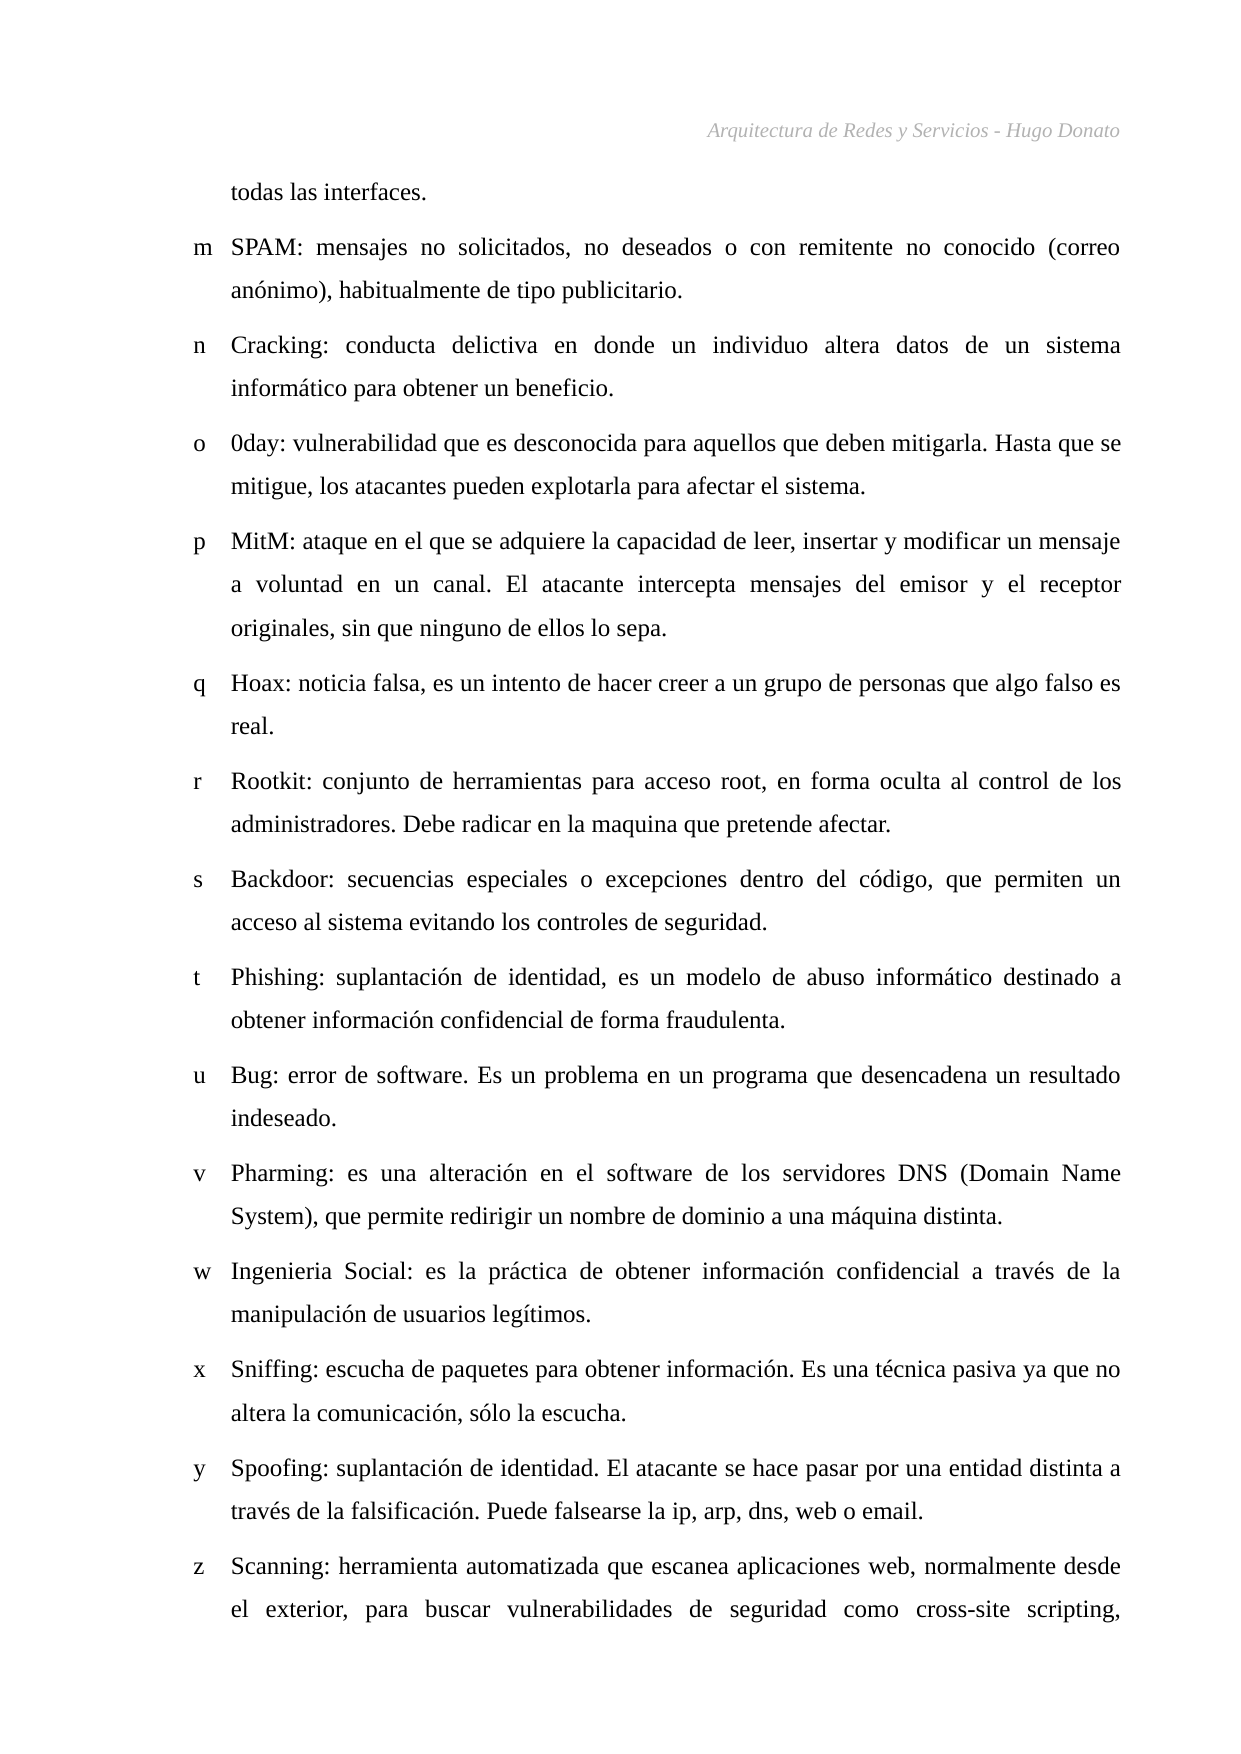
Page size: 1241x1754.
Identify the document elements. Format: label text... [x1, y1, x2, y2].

list Hoax: noticia falsa, es un intento de hacer creer a un grupo de personas que algo falso es real. [193, 668, 1122, 739]
list Pharming: es una alteración en el software de los servidores DNS (Domain Name System), que permite redirigir un nombre de dominio a una máquina distinta. [193, 1158, 1122, 1230]
list Rootkit: conjunto de herramientas para acceso root, en forma oculta al control de los administradores. Debe radicar en la maquina que pretende afectar. [193, 766, 1122, 838]
list Backdoor: secuencias especiales o excepciones dentro del código, que permiten un acceso al sistema evitando los controles de seguridad. [193, 864, 1122, 936]
list Sniffing: escucha de paquetes para obtener información. Es una técnica pasiva ya que no altera la comunicación, sólo la escucha. [193, 1354, 1122, 1426]
list 0day: vulnerabilidad que es desconocida para aquellos que deben mitigarla. Hasta que se mitigue, los atacantes pueden explotarla para afectar el sistema. [193, 428, 1122, 500]
list Spoofing: suplantación de identidad. El atacante se hace pasar por una entidad distinta a través de la falsificación. Puede falsearse la ip, arp, dns, web o email. [193, 1453, 1122, 1524]
list MitM: ataque en el que se adquiere la capacidad de leer, insertar y modificar un mensaje a voluntad en un canal. El atacante intercepta mensajes del emisor y el receptor originales, sin que ninguno de ellos lo sepa. [193, 526, 1122, 641]
list Ingenieria Social: es la práctica de obtener información confidencial a través de la manipulación de usuarios legítimos. [193, 1256, 1122, 1328]
list Bug: error de software. Es un problema en un programa que desencadena un resultado indeseado. [193, 1060, 1122, 1132]
list Cracking: conducta delictiva en donde un individuo altera datos de un sistema informático para obtener un beneficio. [193, 330, 1122, 402]
list Phishing: suplantación de identidad, es un modelo de abuso informático destinado a obtener información confidencial de forma fraudulenta. [193, 962, 1122, 1034]
list todas las interfaces. [193, 177, 1122, 206]
list Scanning: herramienta automatizada que escanea aplicaciones web, normalmente desde el exterior, para buscar vulnerabilidades de seguridad como cross-site scripting, [193, 1551, 1122, 1623]
list SPAM: mensajes no solicitados, no deseados o con remitente no conocido (correo anónimo), habitualmente de tipo publicitario. [193, 232, 1122, 304]
